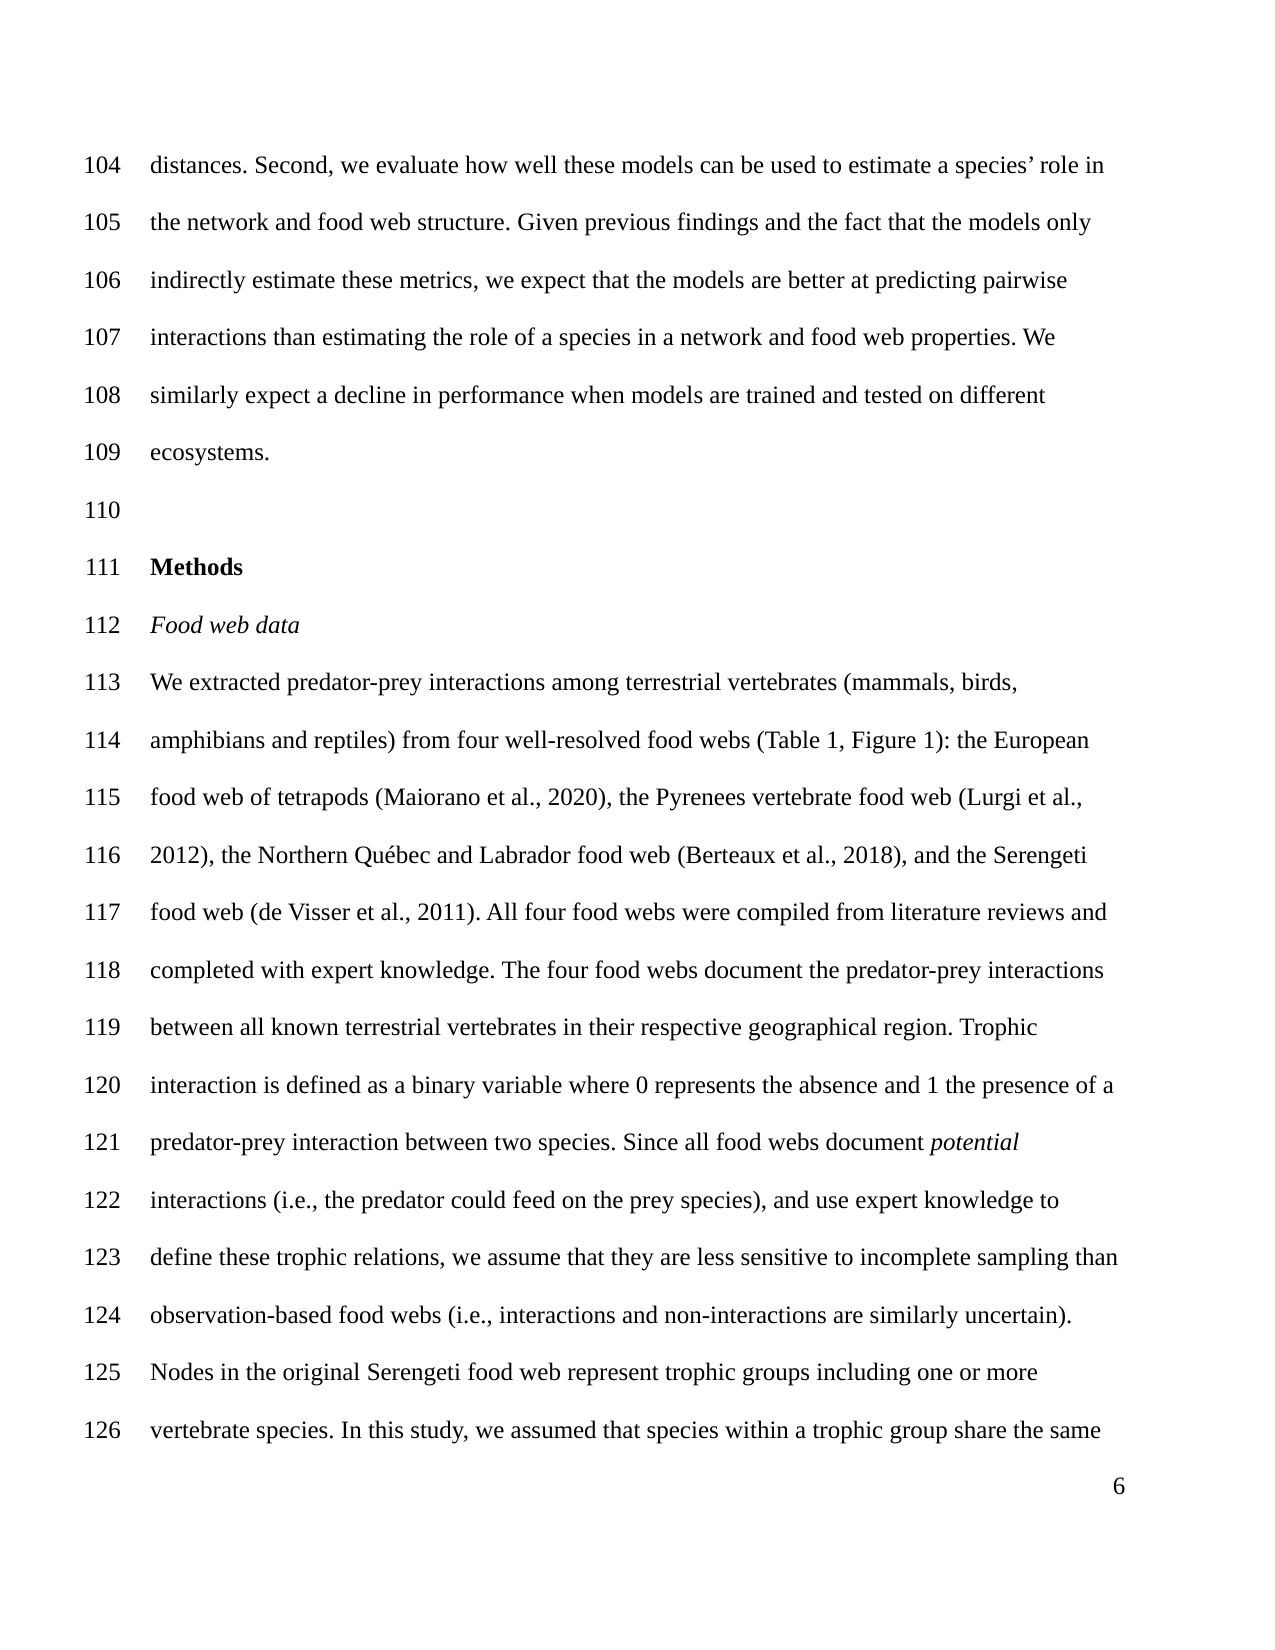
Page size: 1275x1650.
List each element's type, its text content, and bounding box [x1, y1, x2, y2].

text Methods [150, 552, 1125, 581]
text We extracted predator-prey interactions among terrestrial vertebrates (mammals, birds, amphibians and reptiles) from four well-resolved food webs (Table 1, Figure 1): the European food web of tetrapods (Maiorano et al., 2020), the Pyrenees vertebrate food web (Lurgi et al., 2012), the Northern Québec and Labrador food web (Berteaux et al., 2018), and the Serengeti food web (de Visser et al., 2011). All four food webs were compiled from literature reviews and completed with expert knowledge. The four food webs document the predator-prey interactions between all known terrestrial vertebrates in their respective geographical region. Trophic interaction is defined as a binary variable where 0 represents the absence and 1 the presence of a predator-prey interaction between two species. Since all food webs document potential interactions (i.e., the predator could feed on the prey species), and use expert knowledge to define these trophic relations, we assume that they are less sensitive to incomplete sampling than observation-based food webs (i.e., interactions and non-interactions are similarly uncertain). Nodes in the original Serengeti food web represent trophic groups including one or more vertebrate species. In this study, we assumed that species within a trophic group share the same [150, 667, 1125, 1444]
text Food web data [150, 610, 1125, 639]
text distances. Second, we evaluate how well these models can be used to estimate a species’ role in the network and food web structure. Given previous findings and the fact that the models only indirectly estimate these metrics, we expect that the models are better at predicting pairwise interactions than estimating the role of a species in a network and food web properties. We similarly expect a decline in performance when models are trained and tested on different ecosystems. [150, 150, 1125, 466]
